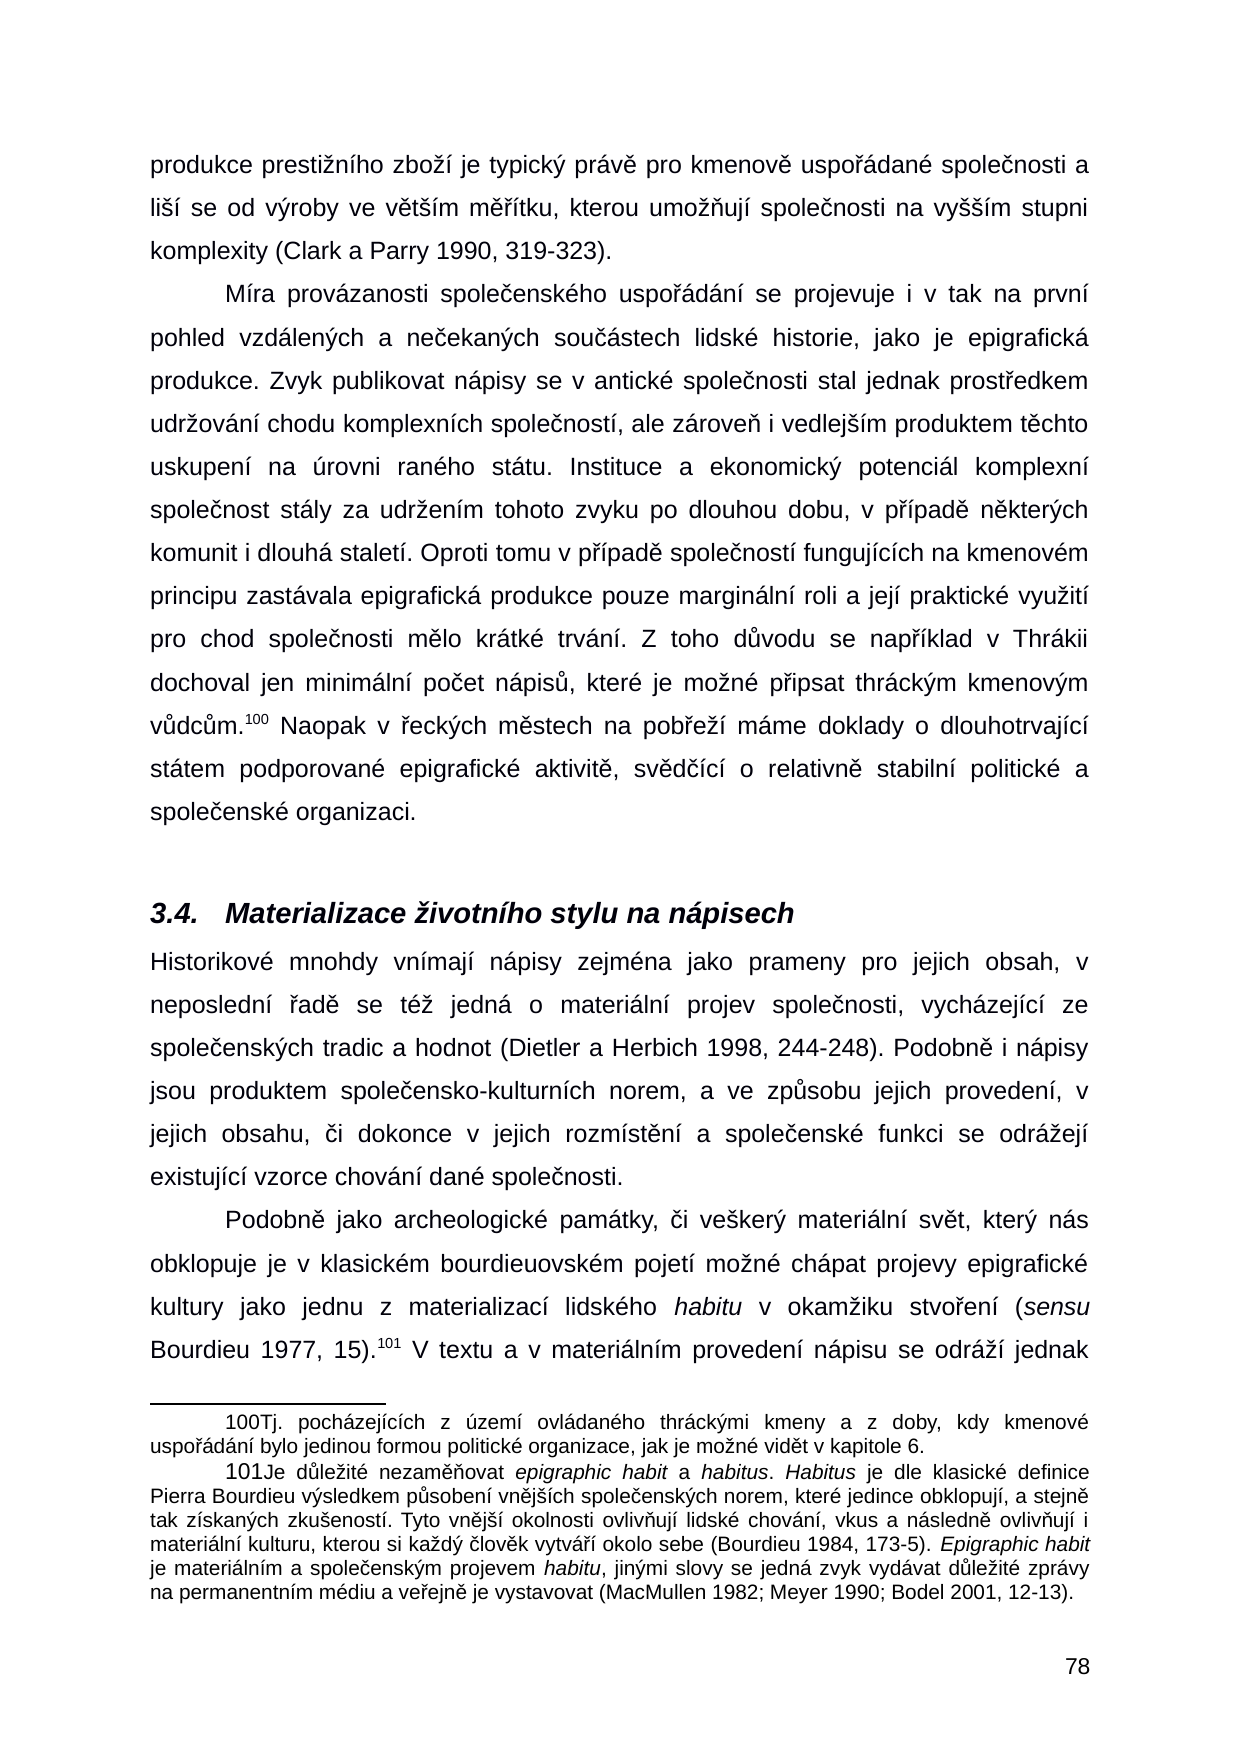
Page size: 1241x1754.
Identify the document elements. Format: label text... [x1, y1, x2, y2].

text produkce prestižního zboží je typický právě pro kmenově uspořádané společnosti a liší se od výroby ve větším měřítku, kterou umožňují společnosti na vyšším stupni komplexity (Clark a Parry 1990, 319-323). [150, 150, 1090, 265]
text Tj. pocházejících z území ovládaného thráckými kmeny a z doby, kdy kmenové uspořádání bylo jedinou formou politické organizace, jak je možné vidět v kapitole 6. [150, 1410, 1090, 1458]
text Míra provázanosti společenského uspořádání se projevuje i v tak na první pohled vzdálených a nečekaných součástech lidské historie, jako je epigrafická produkce. Zvyk publikovat nápisy se v antické společnosti stal jednak prostředkem udržování chodu komplexních společností, ale zároveň i vedlejším produktem těchto uskupení na úrovni raného státu. Instituce a ekonomický potenciál komplexní společnost stály za udržením tohoto zvyku po dlouhou dobu, v případě některých komunit i dlouhá staletí. Oproti tomu v případě společností fungujících na kmenovém principu zastávala epigrafická produkce pouze marginální roli a její praktické využití pro chod společnosti mělo krátké trvání. Z toho důvodu se například v Thrákii dochoval jen minimální počet nápisů, které je možné připsat thráckým kmenovým vůdcům. Naopak v řeckých městech na pobřeží máme doklady o dlouhotrvající státem podporované epigrafické aktivitě, svědčící o relativně stabilní politické a společenské organizaci. [150, 279, 1090, 826]
text Podobně jako archeologické památky, či veškerý materiální svět, který nás obklopuje je v klasickém bourdieuovském pojetí možné chápat projevy epigrafické kultury jako jednu z materializací lidského habitu v okamžiku stvoření (sensu Bourdieu 1977, 15). V textu a v materiálním provedení nápisu se odráží jednak [150, 1205, 1090, 1363]
text Historikové mnohdy vnímají nápisy zejména jako prameny pro jejich obsah, v neposlední řadě se též jedná o materiální projev společnosti, vycházející ze společenských tradic a hodnot (Dietler a Herbich 1998, 244-248). Podobně i nápisy jsou produktem společensko-kulturních norem, a ve způsobu jejich provedení, v jejich obsahu, či dokonce v jejich rozmístění a společenské funkci se odrážejí existující vzorce chování dané společnosti. [150, 947, 1090, 1191]
list Materializace životního stylu na nápisech [150, 896, 1090, 929]
text Je důležité nezaměňovat epigraphic habit a habitus. Habitus je dle klasické definice Pierra Bourdieu výsledkem působení vnějších společenských norem, které jedince obklopují, a stejně tak získaných zkušeností. Tyto vnější okolnosti ovlivňují lidské chování, vkus a následně ovlivňují i materiální kulturu, kterou si každý člověk vytváří okolo sebe (Bourdieu 1984, 173-5). Epigraphic habit je materiálním a společenským projevem habitu, jinými slovy se jedná zvyk vydávat důležité zprávy na permanentním médiu a veřejně je vystavovat (MacMullen 1982; Meyer 1990; Bodel 2001, 12-13). [150, 1458, 1090, 1604]
